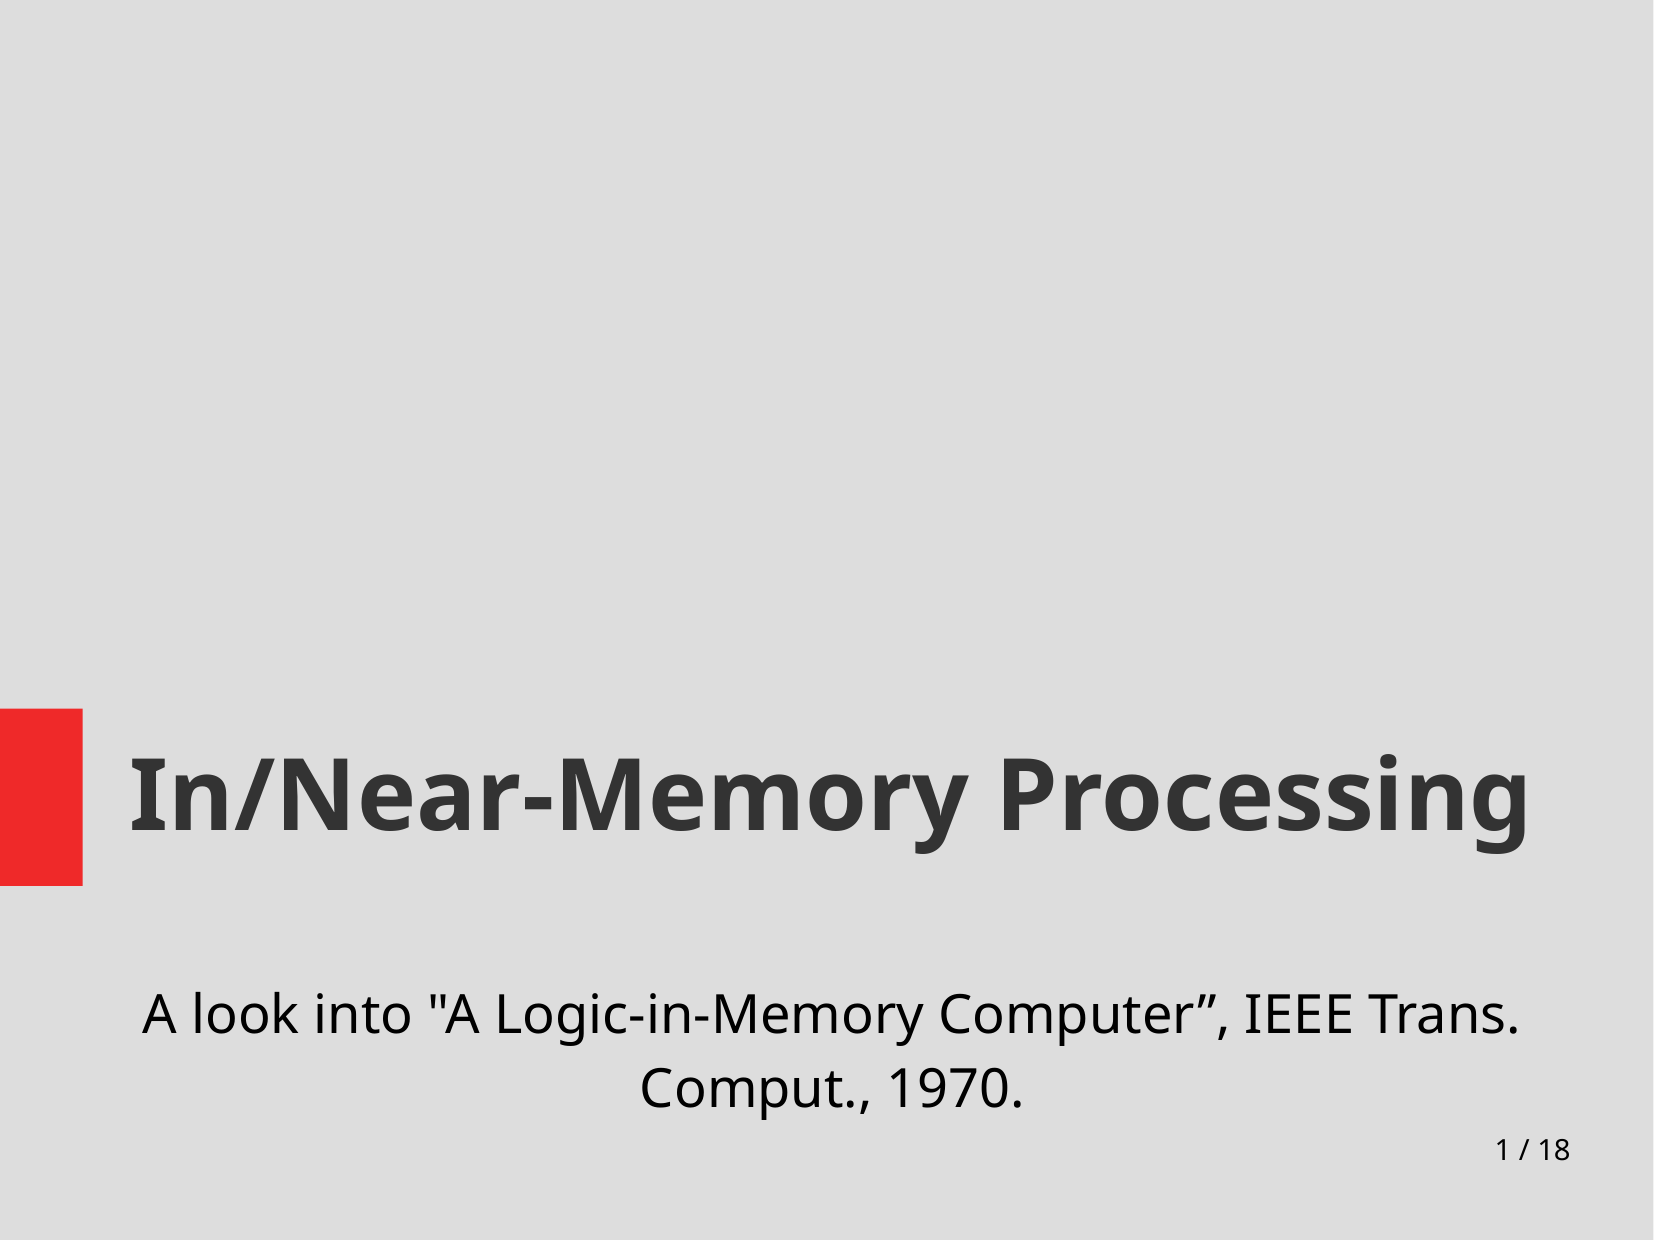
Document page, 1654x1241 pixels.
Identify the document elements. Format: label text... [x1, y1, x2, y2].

title In/Near-Memory Processing [129, 673, 1536, 910]
subtitle A look into "A Logic-in-Memory Computer”, IEEE Trans. Comput., 1970. [129, 968, 1536, 1130]
